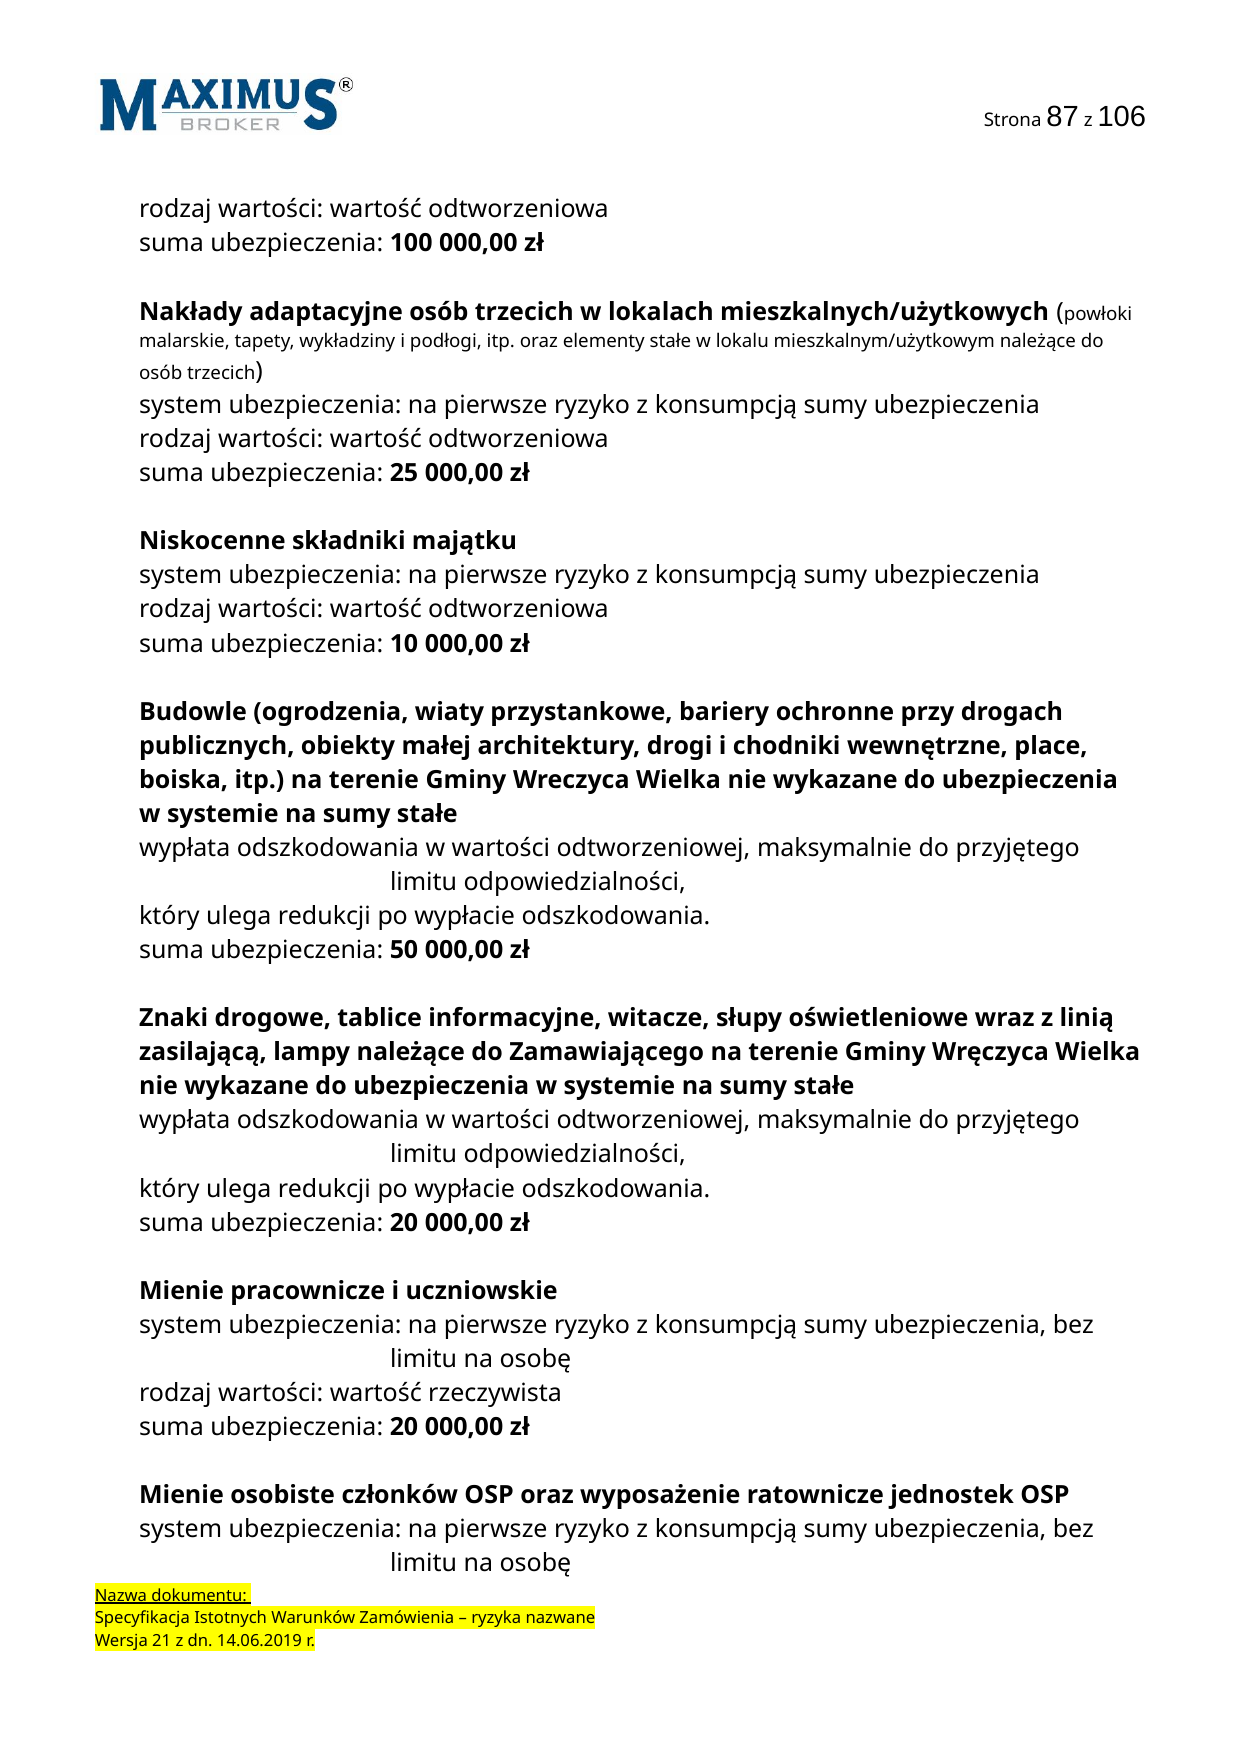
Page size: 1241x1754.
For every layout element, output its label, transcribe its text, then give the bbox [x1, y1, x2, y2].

text Mienie pracownicze i uczniowskie [139, 1272, 1146, 1306]
text Budowle (ogrodzenia, wiaty przystankowe, bariery ochronne przy drogach publicznych, obiekty małej architektury, drogi i chodniki wewnętrzne, place, boiska, itp.) na terenie Gminy Wreczyca Wielka nie wykazane do ubezpieczenia w systemie na sumy stałe [139, 693, 1146, 829]
text Znaki drogowe, tablice informacyjne, witacze, słupy oświetleniowe wraz z linią zasilającą, lampy należące do Zamawiającego na terenie Gminy Wręczyca Wielka nie wykazane do ubezpieczenia w systemie na sumy stałe [139, 1000, 1146, 1102]
text Niskocenne składniki majątku [139, 523, 1146, 557]
text który ulega redukcji po wypłacie odszkodowania. [139, 1170, 1146, 1204]
text suma ubezpieczenia: 50 000,00 zł [139, 932, 1146, 966]
text system ubezpieczenia: na pierwsze ryzyko z konsumpcją sumy ubezpieczenia, bez limitu na osobę [139, 1306, 1146, 1374]
text Nakłady adaptacyjne osób trzecich w lokalach mieszkalnych/użytkowych (powłoki malarskie, tapety, wykładziny i podłogi, itp. oraz elementy stałe w lokalu mieszkalnym/użytkowym należące do osób trzecich) [139, 293, 1146, 387]
text system ubezpieczenia: na pierwsze ryzyko z konsumpcją sumy ubezpieczenia [139, 557, 1146, 591]
text system ubezpieczenia: na pierwsze ryzyko z konsumpcją sumy ubezpieczenia [139, 387, 1146, 421]
text rodzaj wartości: wartość rzeczywista [139, 1374, 1146, 1409]
text który ulega redukcji po wypłacie odszkodowania. [139, 898, 1146, 932]
text wypłata odszkodowania w wartości odtworzeniowej, maksymalnie do przyjętego limitu odpowiedzialności, [139, 829, 1146, 898]
text system ubezpieczenia: na pierwsze ryzyko z konsumpcją sumy ubezpieczenia, bez limitu na osobę [139, 1511, 1146, 1579]
text wypłata odszkodowania w wartości odtworzeniowej, maksymalnie do przyjętego limitu odpowiedzialności, [139, 1102, 1146, 1170]
text suma ubezpieczenia: 25 000,00 zł [139, 455, 1146, 489]
text rodzaj wartości: wartość odtworzeniowa [139, 421, 1146, 455]
text Mienie osobiste członków OSP oraz wyposażenie ratownicze jednostek OSP [139, 1477, 1146, 1511]
text suma ubezpieczenia: 20 000,00 zł [139, 1409, 1146, 1443]
text suma ubezpieczenia: 20 000,00 zł [139, 1204, 1146, 1238]
text rodzaj wartości: wartość odtworzeniowa [139, 191, 1146, 225]
text rodzaj wartości: wartość odtworzeniowa [139, 591, 1146, 625]
picture [94, 73, 359, 135]
text suma ubezpieczenia: 100 000,00 zł [139, 225, 1146, 259]
text suma ubezpieczenia: 10 000,00 zł [139, 625, 1146, 659]
